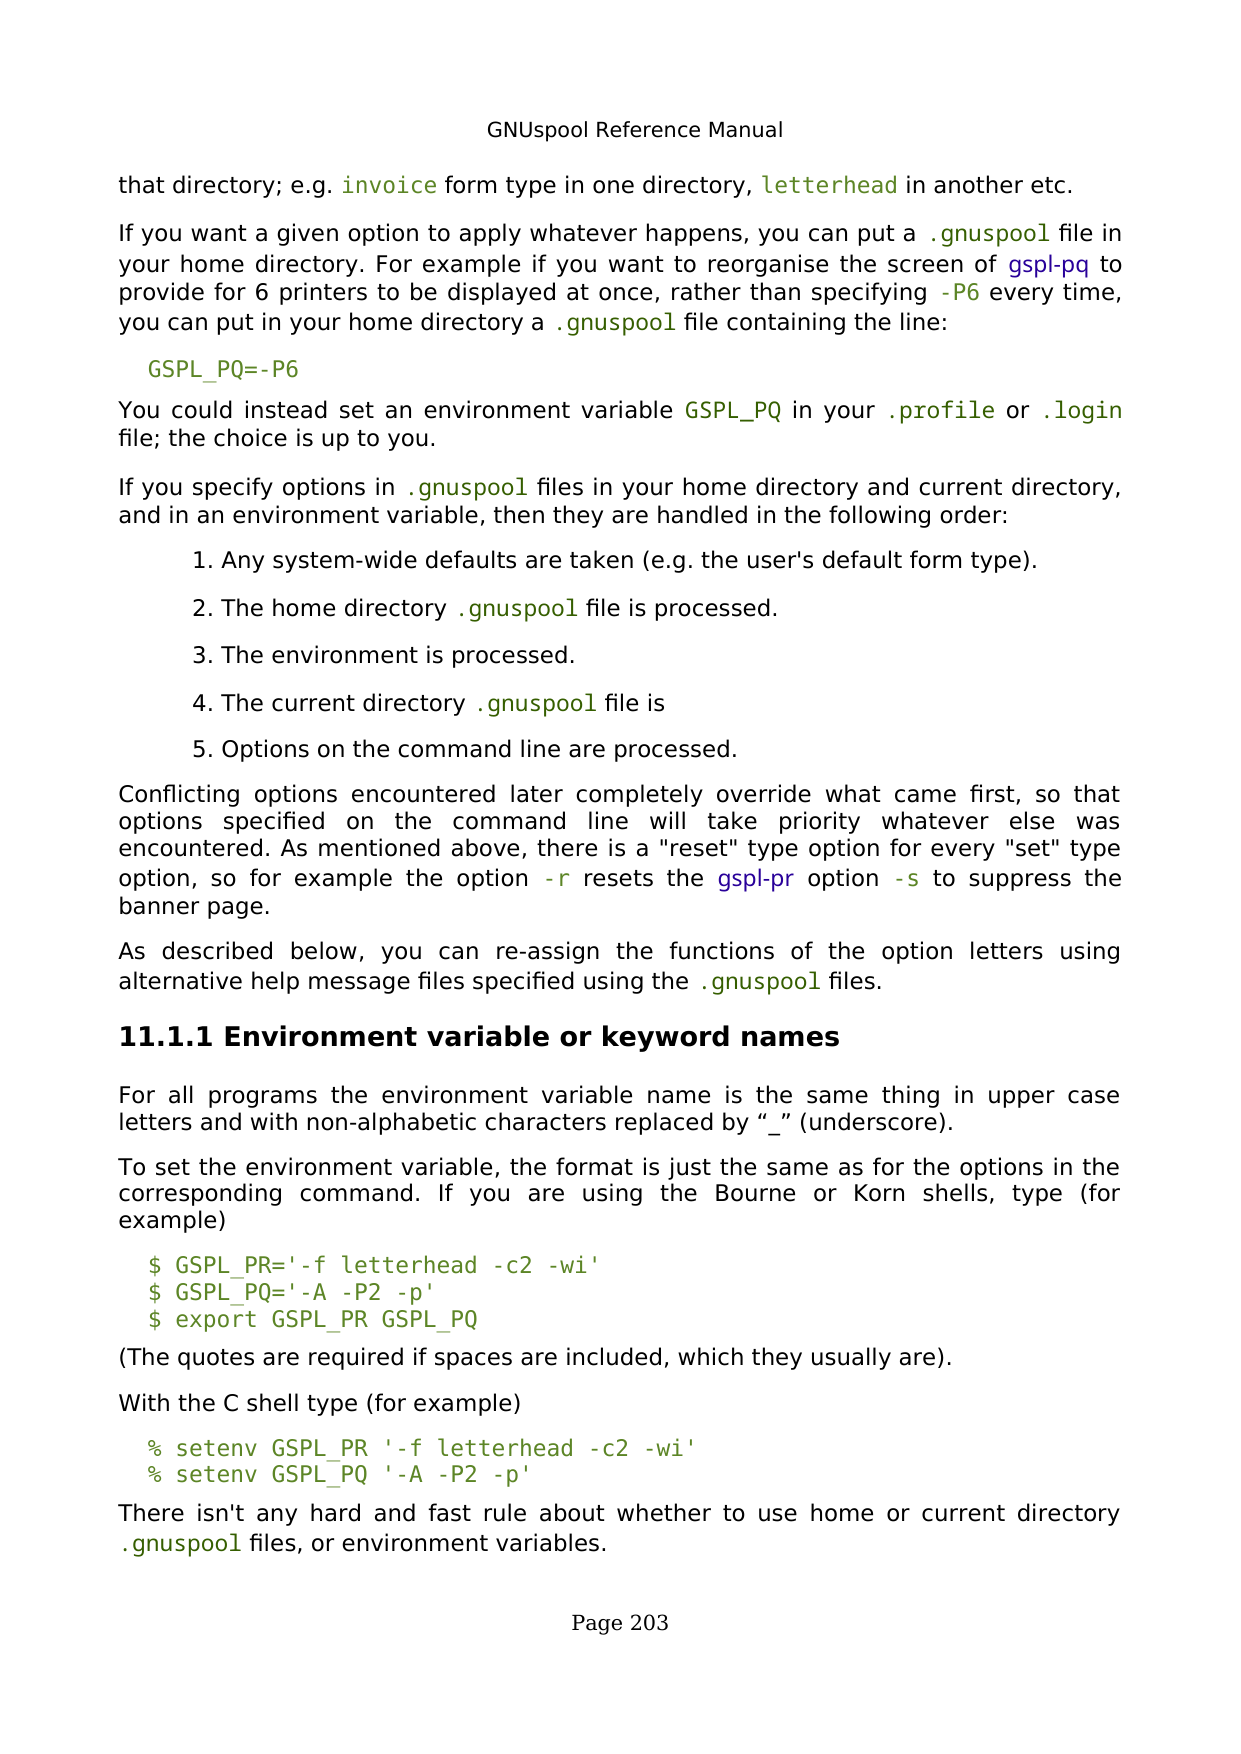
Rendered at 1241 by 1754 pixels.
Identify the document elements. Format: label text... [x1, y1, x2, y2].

list The current directory .gnuspool file is [192, 687, 1122, 718]
list The home directory .gnuspool file is processed. [192, 592, 1122, 623]
text Conflicting options encountered later completely override what came first, so that options specified on the command line will take priority whatever else was encountered. As mentioned above, there is a "reset" type option for every "set" type option, so for example the option -r resets the gspl-pr option -s to suppress the banner page. [118, 782, 1122, 920]
text GSPL_PQ=-P6 [148, 356, 1122, 383]
text You could instead set an environment variable GSPL_PQ in your .profile or .login file; the choice is up to you. [118, 394, 1122, 452]
list Any system-wide defaults are taken (e.g. the user's default form type). [192, 547, 1122, 574]
text There isn't any hard and fast rule about whether to use home or current directory .gnuspool files, or environment variables. [118, 1500, 1122, 1558]
list Options on the command line are processed. [192, 736, 1122, 763]
text $ GSPL_PR='-f letterhead -c2 -wi' $ GSPL_PQ='-A -P2 -p' $ export GSPL_PR GSPL_PQ [148, 1252, 1122, 1333]
text % setenv GSPL_PR '-f letterhead -c2 -wi' % setenv GSPL_PQ '-A -P2 -p' [148, 1435, 1122, 1488]
subtitle Environment variable or keyword names [118, 1021, 1122, 1052]
text If you specify options in .gnuspool files in your home directory and current directory, and in an environment variable, then they are handled in the following order: [118, 471, 1122, 529]
text that directory; e.g. invoice form type in one directory, letterhead in another etc. [118, 172, 1122, 199]
text For all programs the environment variable name is the same thing in upper case letters and with non-alphabetic characters replaced by “_” (underscore). [118, 1082, 1122, 1136]
text As described below, you can re-assign the functions of the option letters using alternative help message files specified using the .gnuspool files. [118, 938, 1122, 996]
text To set the environment variable, the format is just the same as for the options in the corresponding command. If you are using the Bourne or Korn shells, type (for example) [118, 1154, 1122, 1234]
text (The quotes are required if spaces are included, which they usually are). [118, 1344, 1122, 1371]
text With the C shell type (for example) [118, 1390, 1122, 1416]
list The environment is processed. [192, 642, 1122, 668]
text If you want a given option to apply whatever happens, you can put a .gnuspool file in your home directory. For example if you want to reorganise the screen of gspl-pq to provide for 6 printers to be displayed at once, rather than specifying -P6 every time, you can put in your home directory a .gnuspool file containing the line: [118, 217, 1122, 337]
